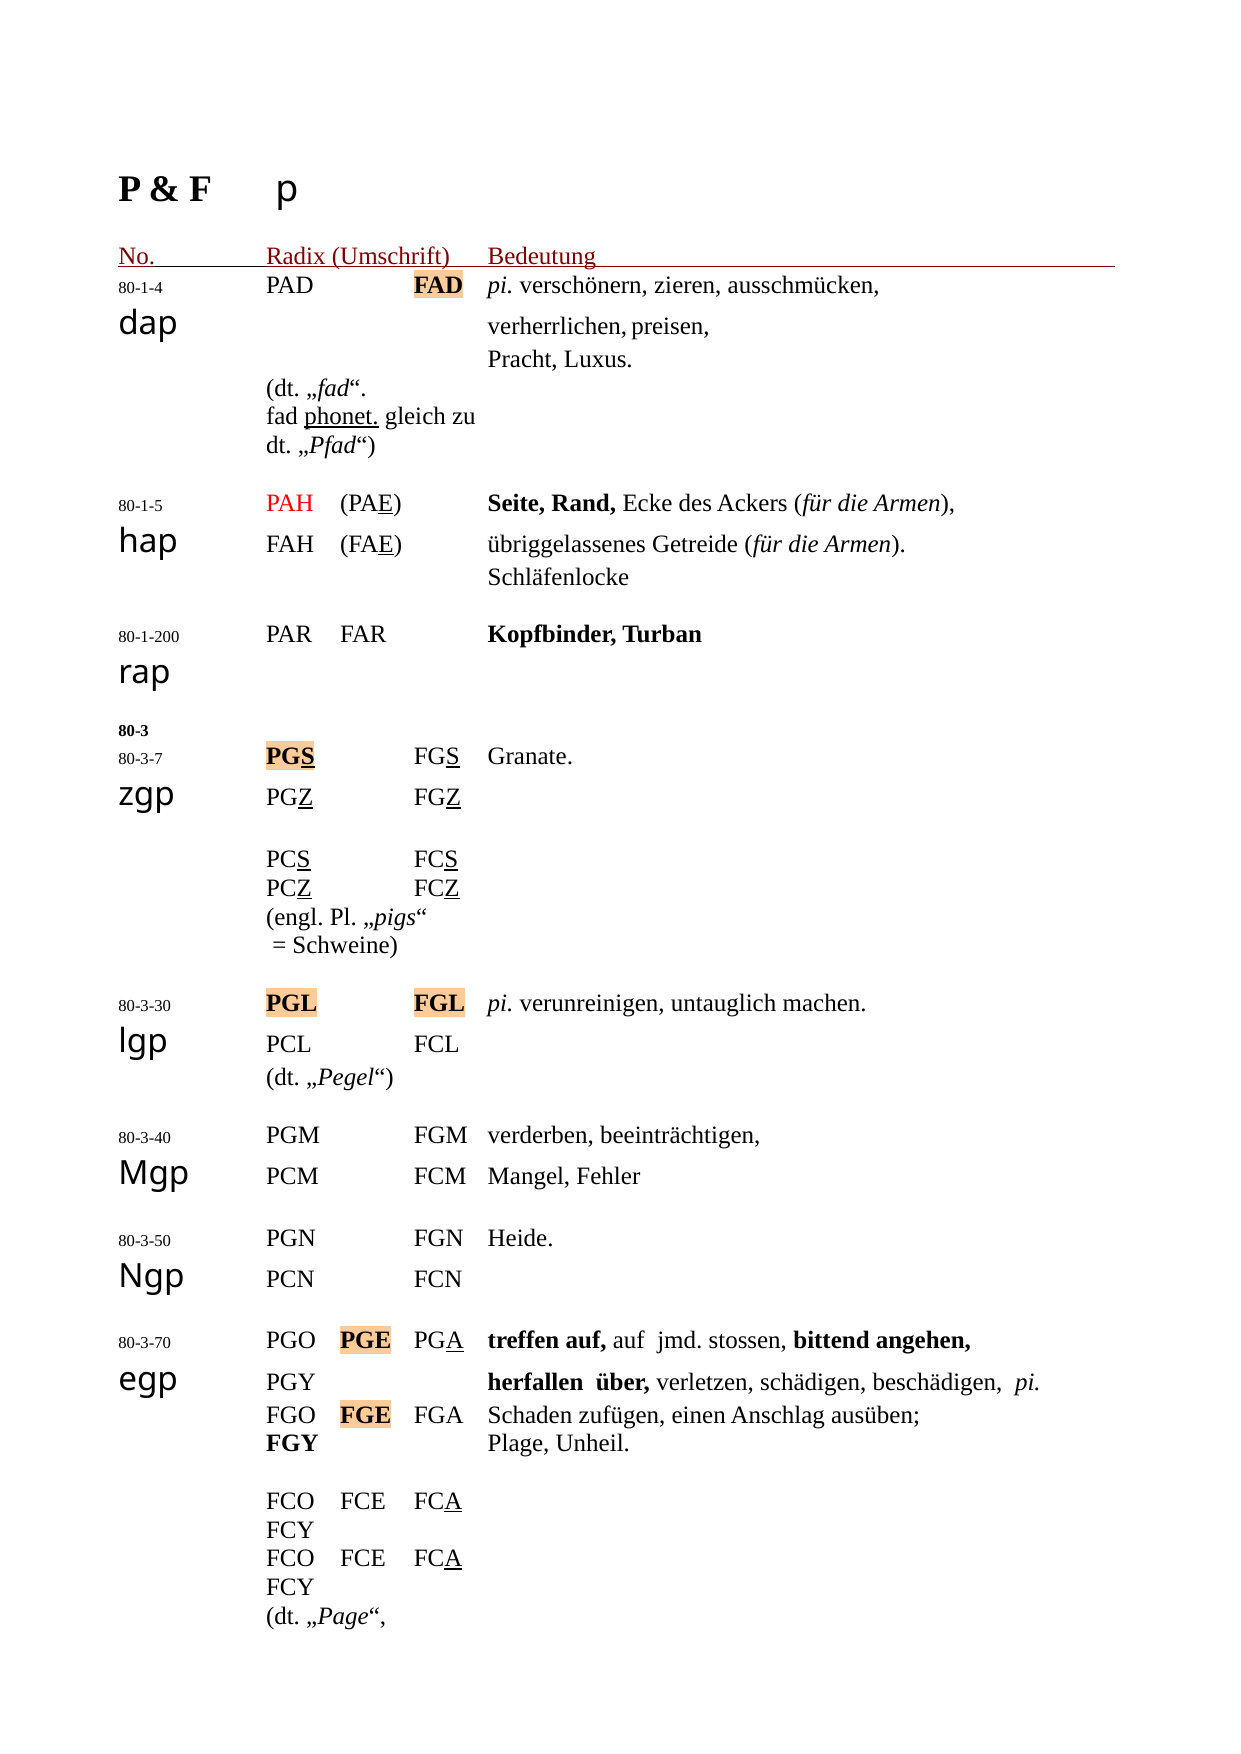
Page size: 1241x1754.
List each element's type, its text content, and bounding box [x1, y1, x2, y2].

text 80-3-7 PGS FGS Granate. [118, 741, 1122, 770]
text 80-1-5 PAH (PAE) Seite, Rand, Ecke des Ackers (für die Armen), [118, 488, 1122, 516]
text rap [118, 648, 1122, 693]
text Mgp PCM FCM Mangel, Fehler [118, 1148, 1122, 1194]
text dap verherrlichen, preisen, [118, 298, 1122, 344]
text 80-3 [118, 713, 1122, 741]
text 80-3-30 PGL FGL pi. verunreinigen, untauglich machen. [118, 988, 1122, 1017]
text fad phonet. gleich zu [118, 401, 1122, 430]
text = Schweine) [118, 931, 1122, 959]
text hap FAH (FAE) übriggelassenes Getreide (für die Armen). [118, 516, 1122, 562]
text (dt. „Pegel“) [118, 1062, 1122, 1091]
text P & F p [118, 161, 1122, 212]
text Ngp PCN FCN [118, 1251, 1122, 1297]
text egp PGY herfallen über, verletzen, schädigen, beschädigen, pi. FGO FGE FGA Schaden zufügen, einen Anschlag ausüben; [118, 1354, 1122, 1428]
text 80-3-50 PGN FGN Heide. [118, 1223, 1122, 1251]
text FCO FCE FCA [118, 1486, 1122, 1515]
text (dt. „Page“, [118, 1601, 1122, 1630]
text FCY [118, 1572, 1122, 1601]
text (dt. „fad“. [118, 373, 1122, 401]
text (engl. Pl. „pigs“ [118, 902, 1122, 931]
text PCZ FCZ [118, 873, 1122, 902]
text FCO FCE FCA [118, 1543, 1122, 1572]
text Schläfenlocke [118, 562, 1122, 591]
text 80-3-40 PGM FGM verderben, beeinträchtigen, [118, 1120, 1122, 1148]
text PCS FCS [118, 844, 1122, 873]
text No. Radix (Umschrift) Bedeutung 80-1-4 PAD FAD pi. verschönern, zieren, ausschmücken, [118, 212, 1122, 298]
text Pracht, Luxus. [118, 344, 1122, 373]
text FGY Plage, Unheil. [118, 1428, 1122, 1457]
text lgp PCL FCL [118, 1017, 1122, 1062]
text 80-3-70 PGO PGE PGA treffen auf, auf jmd. stossen, bittend angehen, [118, 1326, 1122, 1354]
text FCY [118, 1515, 1122, 1543]
text zgp PGZ FGZ [118, 770, 1122, 816]
text 80-1-200 PAR FAR Kopfbinder, Turban [118, 619, 1122, 648]
text dt. „Pfad“) [118, 430, 1122, 459]
